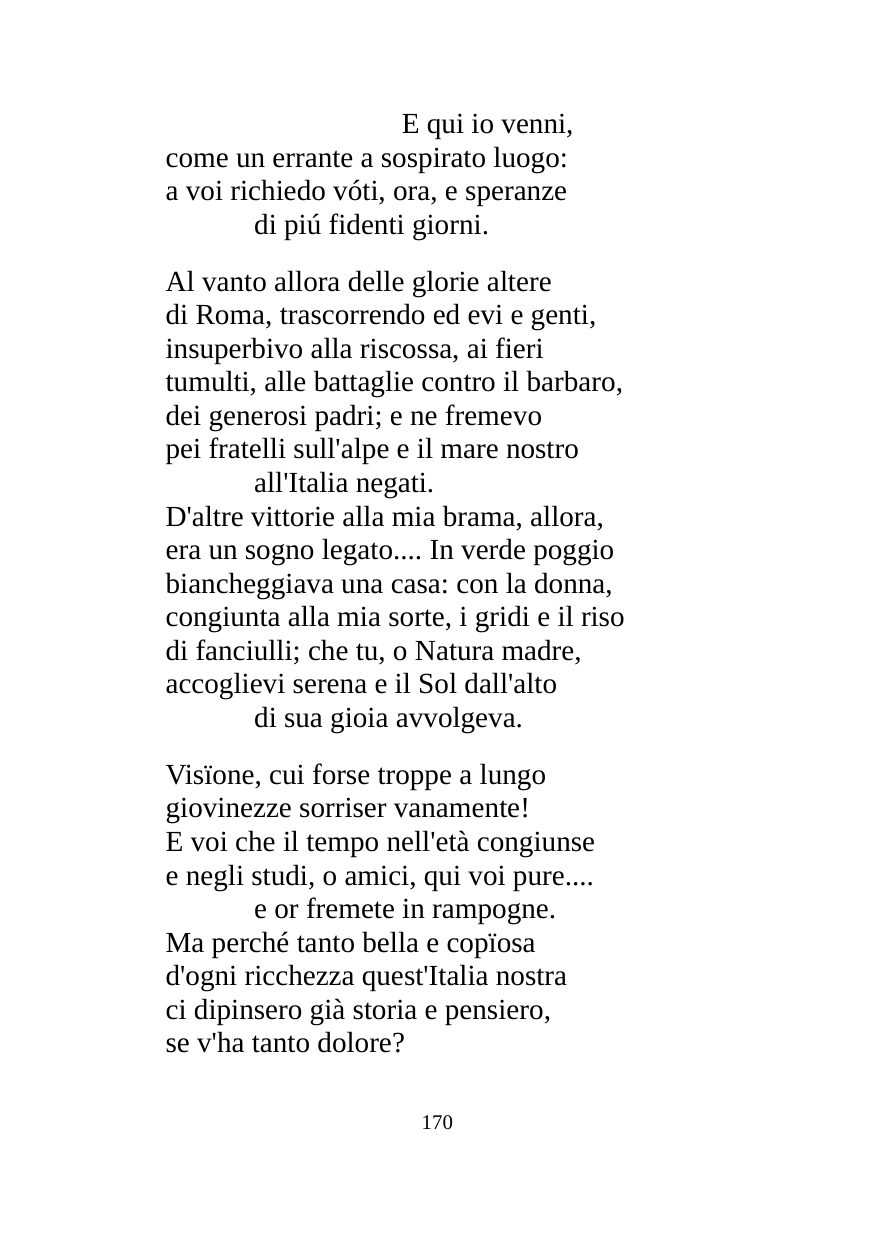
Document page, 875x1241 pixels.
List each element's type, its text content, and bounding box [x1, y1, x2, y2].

text Al vanto allora delle glorie altere di Roma, trascorrendo ed evi e genti, insuperbivo alla riscossa, ai fieri tumulti, alle battaglie contro il barbaro, dei generosi padri; e ne fremevo pei fratelli sull'alpe e il mare nostro [165, 264, 768, 465]
text E qui io venni, come un errante a sospirato luogo: a voi richiedo vóti, ora, e speranze [165, 106, 768, 207]
text Visïone, cui forse troppe a lungo giovinezze sorriser vanamente! E voi che il tempo nell'età congiunse e negli studi, o amici, qui voi pure.... [165, 757, 768, 891]
text di sua gioia avvolgeva. [224, 700, 768, 733]
text all'Italia negati. D'altre vittorie alla mia brama, allora, era un sogno legato.... In verde poggio biancheggiava una casa: con la donna, congiunta alla mia sorte, i gridi e il riso di fanciulli; che tu, o Natura madre, accoglievi serena e il Sol dall'alto [165, 465, 768, 700]
text e or fremete in rampogne. Ma perché tanto bella e copïosa d'ogni ricchezza quest'Italia nostra ci dipinsero già storia e pensiero, se v'ha tanto dolore? [165, 891, 768, 1059]
text di piú fidenti giorni. [254, 207, 768, 240]
